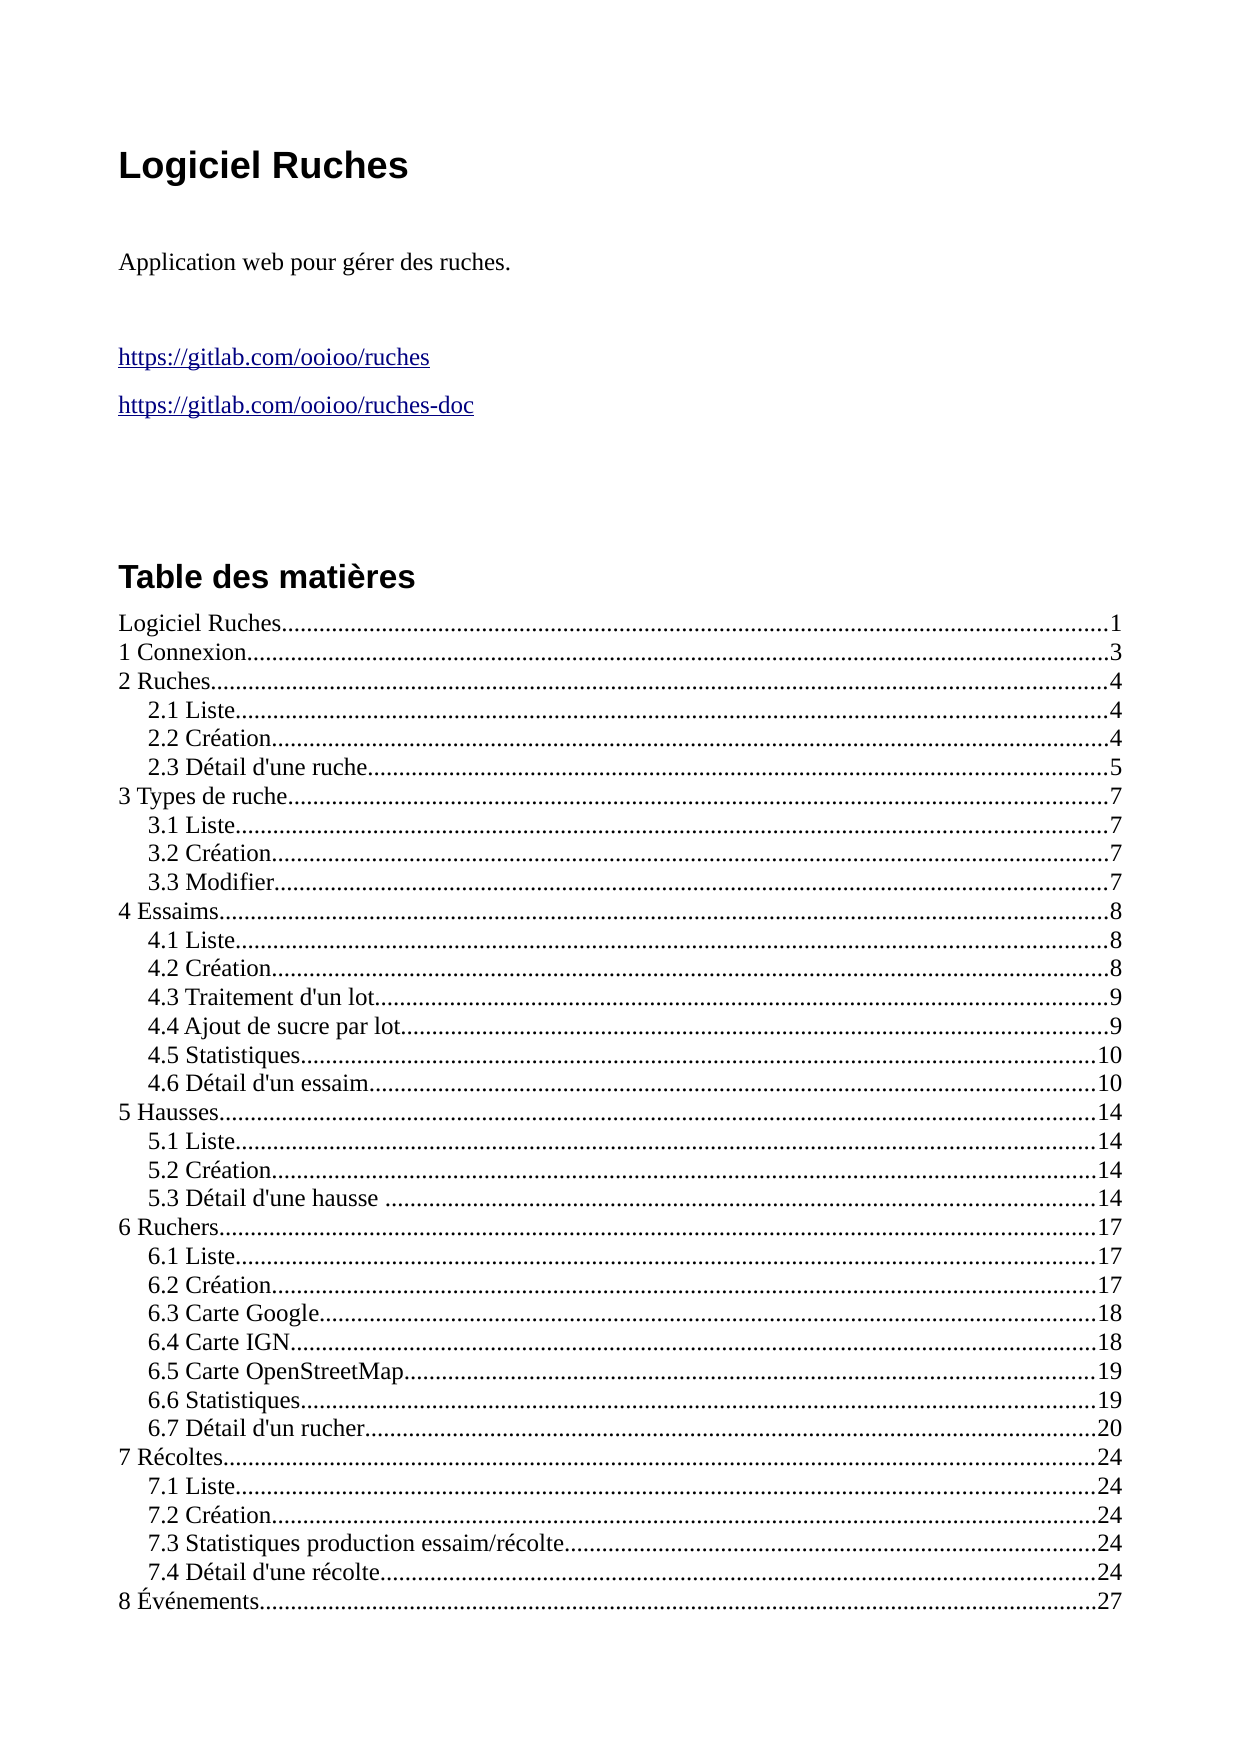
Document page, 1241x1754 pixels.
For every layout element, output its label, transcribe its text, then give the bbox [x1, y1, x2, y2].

text 4.4 Ajout de sucre par lot 9 [148, 1011, 1122, 1040]
text 7.4 Détail d'une récolte 24 [148, 1557, 1122, 1586]
text 5.2 Création 14 [148, 1155, 1122, 1183]
text 7.2 Création 24 [148, 1500, 1122, 1528]
text 3 Types de ruche 7 [118, 781, 1122, 810]
text 2.2 Création 4 [148, 723, 1122, 752]
text 3.2 Création 7 [148, 838, 1122, 867]
text 5.1 Liste 14 [148, 1126, 1122, 1155]
text 2.3 Détail d'une ruche 5 [148, 752, 1122, 781]
text 5.3 Détail d'une hausse 14 [148, 1183, 1122, 1212]
text 4.5 Statistiques 10 [148, 1040, 1122, 1068]
text 6.1 Liste 17 [148, 1241, 1122, 1270]
text 6.5 Carte OpenStreetMap 19 [148, 1356, 1122, 1385]
text 5 Hausses 14 [118, 1097, 1122, 1126]
text 4.6 Détail d'un essaim 10 [148, 1068, 1122, 1097]
text 7.3 Statistiques production essaim/récolte 24 [148, 1528, 1122, 1557]
text 6.6 Statistiques 19 [148, 1385, 1122, 1413]
text 4.2 Création 8 [148, 953, 1122, 982]
text 6 Ruchers 17 [118, 1212, 1122, 1241]
text 4 Essaims 8 [118, 896, 1122, 925]
text 6.4 Carte IGN 18 [148, 1327, 1122, 1356]
text 1 Connexion 3 [118, 637, 1122, 666]
text 7.1 Liste 24 [148, 1471, 1122, 1500]
text Application web pour gérer des ruches. [118, 247, 1122, 276]
text Logiciel Ruches 1 [118, 608, 1122, 637]
text https://gitlab.com/ooioo/ruches [118, 342, 1122, 371]
text 6.2 Création 17 [148, 1270, 1122, 1298]
text 7 Récoltes 24 [118, 1442, 1122, 1471]
text 4.3 Traitement d'un lot 9 [148, 982, 1122, 1011]
text https://gitlab.com/ooioo/ruches-doc [118, 390, 1122, 418]
subtitle Table des matières [118, 557, 1122, 596]
text 4.1 Liste 8 [148, 925, 1122, 953]
text 2.1 Liste 4 [148, 695, 1122, 723]
text 3.1 Liste 7 [148, 810, 1122, 838]
text 2 Ruches 4 [118, 666, 1122, 695]
text 8 Événements 27 [118, 1586, 1122, 1615]
text 6.3 Carte Google 18 [148, 1298, 1122, 1327]
text 3.3 Modifier 7 [148, 867, 1122, 896]
subtitle Logiciel Ruches [118, 143, 1122, 187]
text 6.7 Détail d'un rucher 20 [148, 1413, 1122, 1442]
